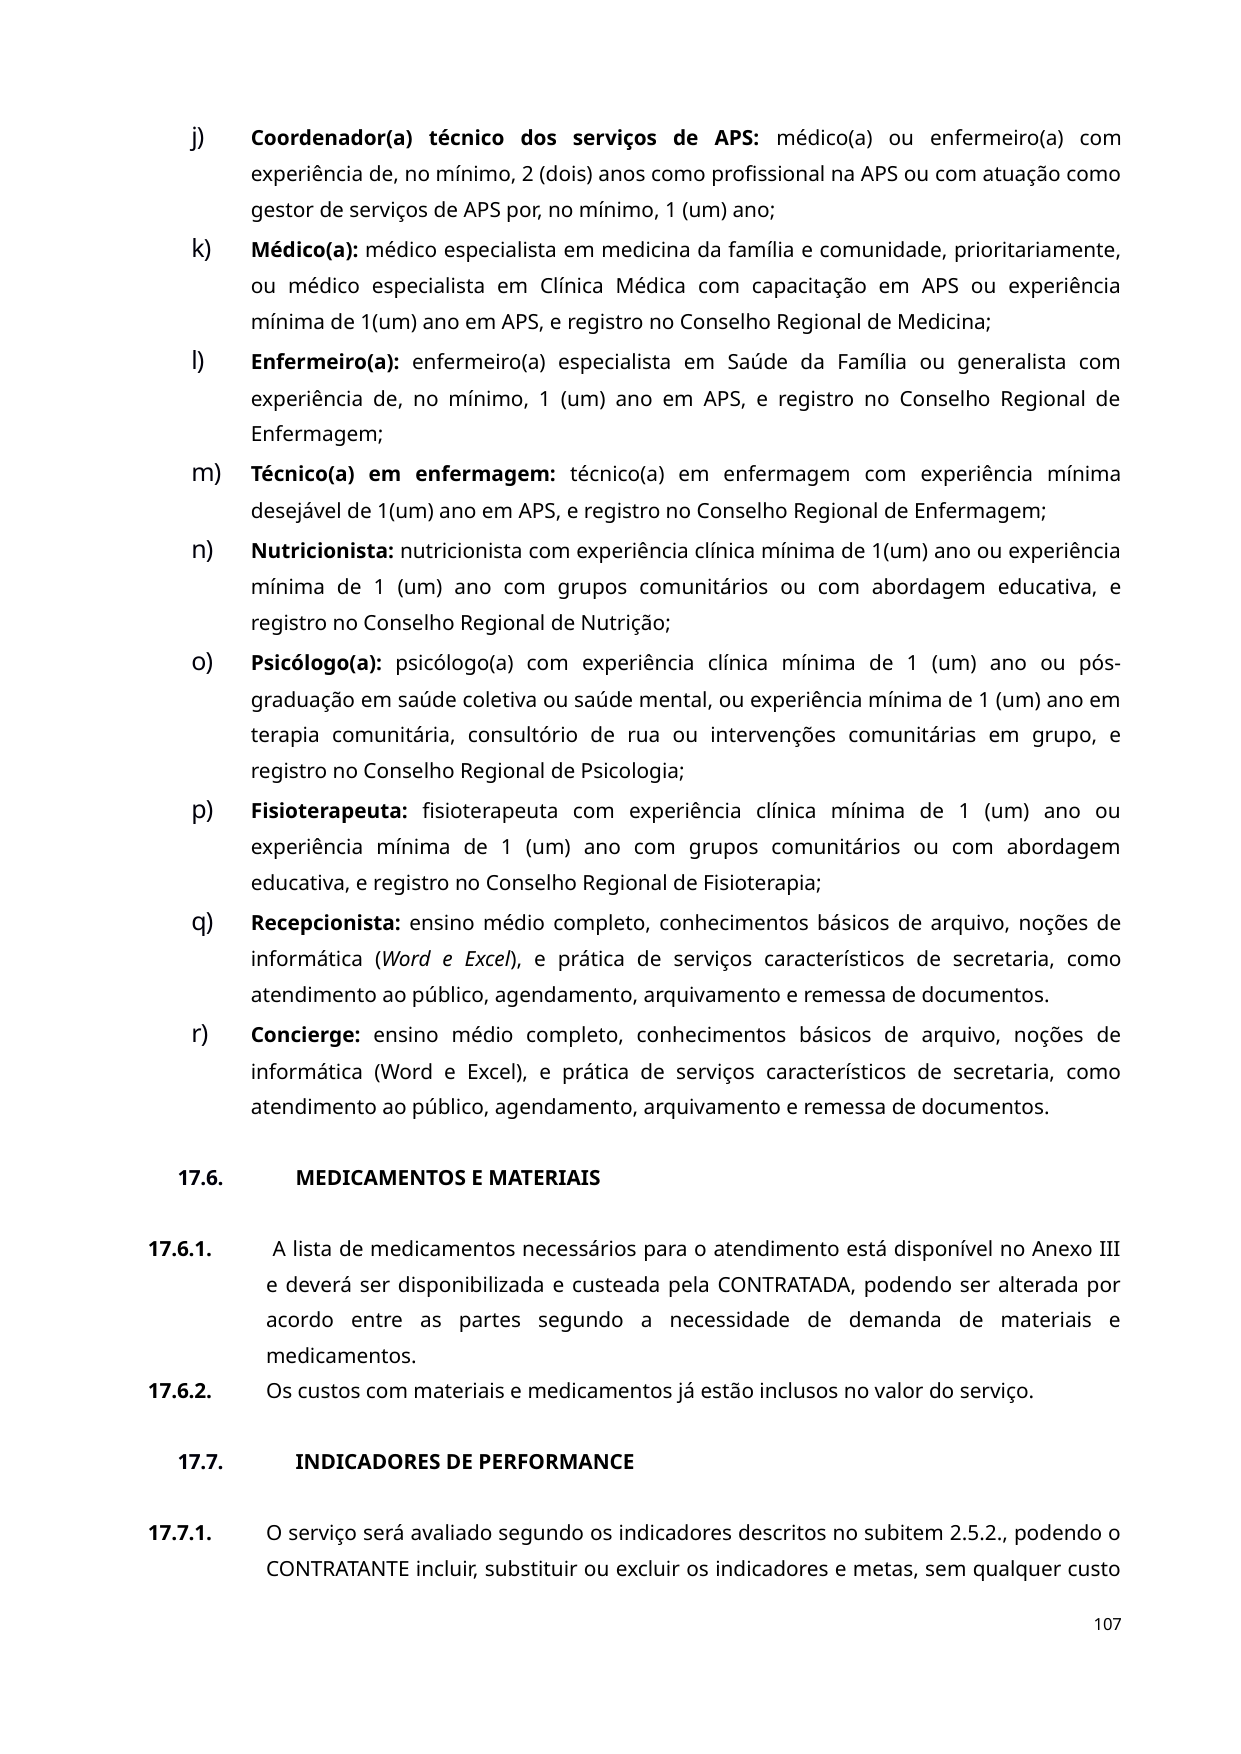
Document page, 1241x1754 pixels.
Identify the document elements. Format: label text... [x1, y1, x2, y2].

list Nutricionista: nutricionista com experiência clínica mínima de 1(um) ano ou experiência mínima de 1 (um) ano com grupos comunitários ou com abordagem educativa, e registro no Conselho Regional de Nutrição; [191, 531, 1122, 636]
list Coordenador(a) técnico dos serviços de APS: médico(a) ou enfermeiro(a) com experiência de, no mínimo, 2 (dois) anos como profissional na APS ou com atuação como gestor de serviços de APS por, no mínimo, 1 (um) ano; [191, 118, 1122, 223]
list Técnico(a) em enfermagem: técnico(a) em enfermagem com experiência mínima desejável de 1(um) ano em APS, e registro no Conselho Regional de Enfermagem; [191, 455, 1122, 524]
list O serviço será avaliado segundo os indicadores descritos no subitem 2.5.2., podendo o CONTRATANTE incluir, substituir ou excluir os indicadores e metas, sem qualquer custo [148, 1518, 1122, 1582]
list A lista de medicamentos necessários para o atendimento está disponível no Anexo III e deverá ser disponibilizada e custeada pela CONTRATADA, podendo ser alterada por acordo entre as partes segundo a necessidade de demanda de materiais e medicamentos. [148, 1234, 1122, 1369]
list Concierge: ensino médio completo, conhecimentos básicos de arquivo, noções de informática (Word e Excel), e prática de serviços característicos de secretaria, como atendimento ao público, agendamento, arquivamento e remessa de documentos. [191, 1016, 1122, 1121]
list Médico(a): médico especialista em medicina da família e comunidade, prioritariamente, ou médico especialista em Clínica Médica com capacitação em APS ou experiência mínima de 1(um) ano em APS, e registro no Conselho Regional de Medicina; [191, 230, 1122, 335]
list Psicólogo(a): psicólogo(a) com experiência clínica mínima de 1 (um) ano ou pós-graduação em saúde coletiva ou saúde mental, ou experiência mínima de 1 (um) ano em terapia comunitária, consultório de rua ou intervenções comunitárias em grupo, e registro no Conselho Regional de Psicologia; [191, 643, 1122, 784]
list Recepcionista: ensino médio completo, conhecimentos básicos de arquivo, noções de informática (Word e Excel), e prática de serviços característicos de secretaria, como atendimento ao público, agendamento, arquivamento e remessa de documentos. [191, 903, 1122, 1008]
list Enfermeiro(a): enfermeiro(a) especialista em Saúde da Família ou generalista com experiência de, no mínimo, 1 (um) ano em APS, e registro no Conselho Regional de Enfermagem; [191, 342, 1122, 448]
list Fisioterapeuta: fisioterapeuta com experiência clínica mínima de 1 (um) ano ou experiência mínima de 1 (um) ano com grupos comunitários ou com abordagem educativa, e registro no Conselho Regional de Fisioterapia; [191, 791, 1122, 896]
list MEDICAMENTOS E MATERIAIS [177, 1163, 1122, 1192]
list INDICADORES DE PERFORMANCE [177, 1447, 1122, 1476]
list Os custos com materiais e medicamentos já estão inclusos no valor do serviço. [148, 1376, 1122, 1405]
